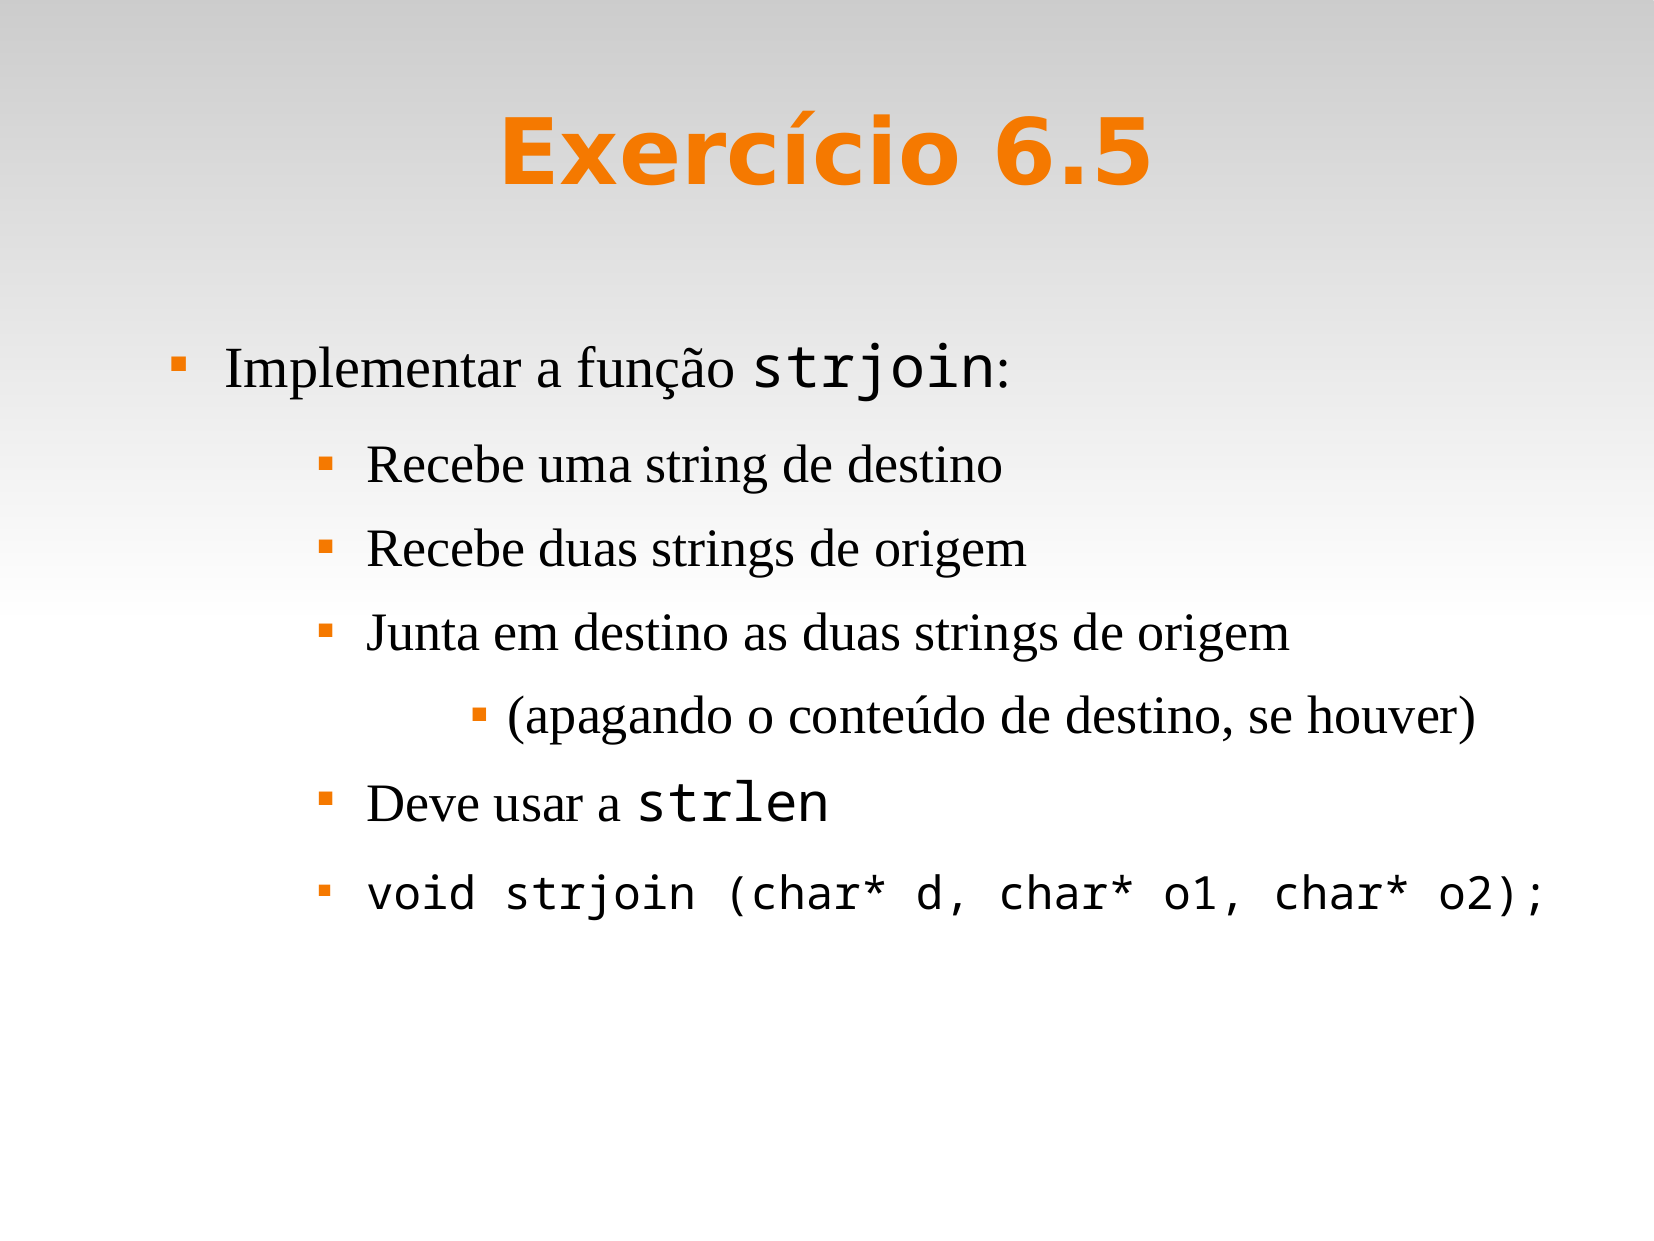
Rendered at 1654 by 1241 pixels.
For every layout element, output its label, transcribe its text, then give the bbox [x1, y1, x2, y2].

title Exercício 6.5 [82, 49, 1571, 257]
list Implementar a função strjoin: Recebe uma string de destino Recebe duas strings de origem Junta em destino as duas strings de origem (apagando o conteúdo de destino, se houver) Deve usar a strlen void strjoin (char* d, char* o1, char* o2); [82, 325, 1571, 1183]
